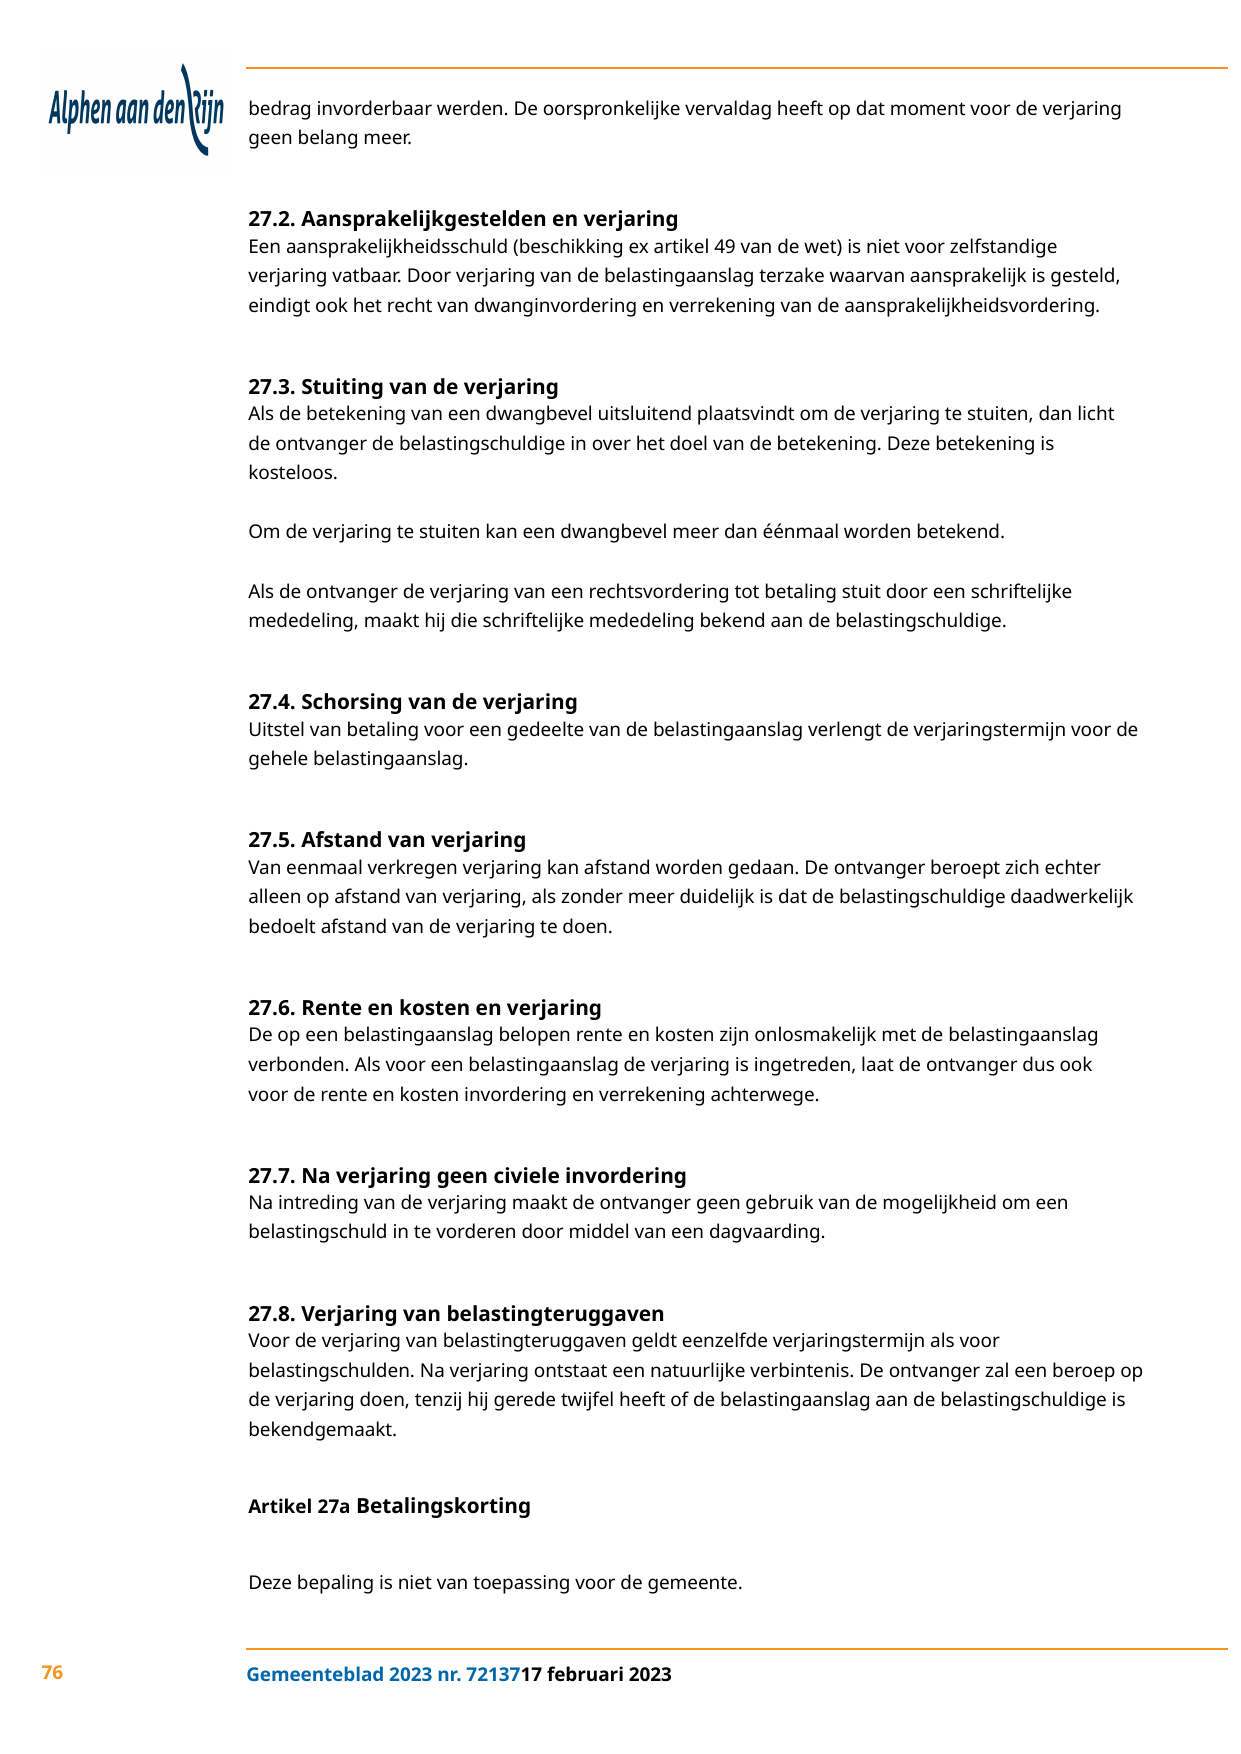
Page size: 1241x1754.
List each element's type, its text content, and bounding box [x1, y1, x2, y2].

text eindigt ook het recht van dwanginvordering en verrekening van de aansprakelijkheidsvordering. [248, 292, 1152, 318]
text belastingschuld in te vorderen door middel van een dagvaarding. [248, 1219, 1152, 1244]
text Voor de verjaring van belastingteruggaven geldt eenzelfde verjaringstermijn als voor belastingschulden. Na verjaring ontstaat een natuurlijke verbintenis. De ontvanger zal een beroep op de verjaring doen, tenzij hij gerede twijfel heeft of de belastingaanslag aan de belastingschuldige is bekendgemaakt. [248, 1327, 1152, 1442]
text voor de rente en kosten invordering en verrekening achterwege. [248, 1081, 1152, 1106]
text kosteloos. [248, 459, 1152, 485]
text Deze bepaling is niet van toepassing voor de gemeente. [248, 1569, 1152, 1594]
text De op een belastingaanslag belopen rente en kosten zijn onlosmakelijk met de belastingaanslag [248, 1022, 1152, 1047]
picture [41, 47, 231, 172]
text Artikel 27a Betalingskorting [248, 1491, 1152, 1519]
text 27.7. Na verjaring geen civiele invordering [248, 1161, 1152, 1189]
text gehele belastingaanslag. [248, 746, 1152, 771]
text Een aansprakelijkheidsschuld (beschikking ex artikel 49 van de wet) is niet voor zelfstandige [248, 233, 1152, 258]
text 27.2. Aansprakelijkgestelden en verjaring [248, 204, 1152, 233]
text Als de betekening van een dwangbevel uitsluitend plaatsvindt om de verjaring te stuiten, dan licht [248, 400, 1152, 426]
text Om de verjaring te stuiten kan een dwangbevel meer dan éénmaal worden betekend. [248, 519, 1152, 544]
text verbonden. Als voor een belastingaanslag de verjaring is ingetreden, laat de ontvanger dus ook [248, 1051, 1152, 1077]
text 27.3. Stuiting van de verjaring [248, 372, 1152, 400]
text Na intreding van de verjaring maakt de ontvanger geen gebruik van de mogelijkheid om een [248, 1189, 1152, 1215]
text Als de ontvanger de verjaring van een rechtsvordering tot betaling stuit door een schriftelijke mededeling, maakt hij die schriftelijke mededeling bekend aan de belastingschuldige. [248, 578, 1152, 633]
text Van eenmaal verkregen verjaring kan afstand worden gedaan. De ontvanger beroept zich echter [248, 854, 1152, 880]
text de ontvanger de belastingschuldige in over het doel van de betekening. Deze betekening is [248, 430, 1152, 456]
text bedoelt afstand van de verjaring te doen. [248, 913, 1152, 939]
text 27.5. Afstand van verjaring [248, 826, 1152, 854]
text 27.6. Rente en kosten en verjaring [248, 993, 1152, 1022]
text bedrag invorderbaar werden. De oorspronkelijke vervaldag heeft op dat moment voor de verjaring [248, 95, 1152, 121]
text alleen op afstand van verjaring, als zonder meer duidelijk is dat de belastingschuldige daadwerkelijk [248, 883, 1152, 909]
text 27.8. Verjaring van belastingteruggaven [248, 1299, 1152, 1327]
text verjaring vatbaar. Door verjaring van de belastingaanslag terzake waarvan aansprakelijk is gesteld, [248, 262, 1152, 288]
text 27.4. Schorsing van de verjaring [248, 687, 1152, 716]
text geen belang meer. [248, 124, 1152, 150]
text Uitstel van betaling voor een gedeelte van de belastingaanslag verlengt de verjaringstermijn voor de [248, 716, 1152, 742]
